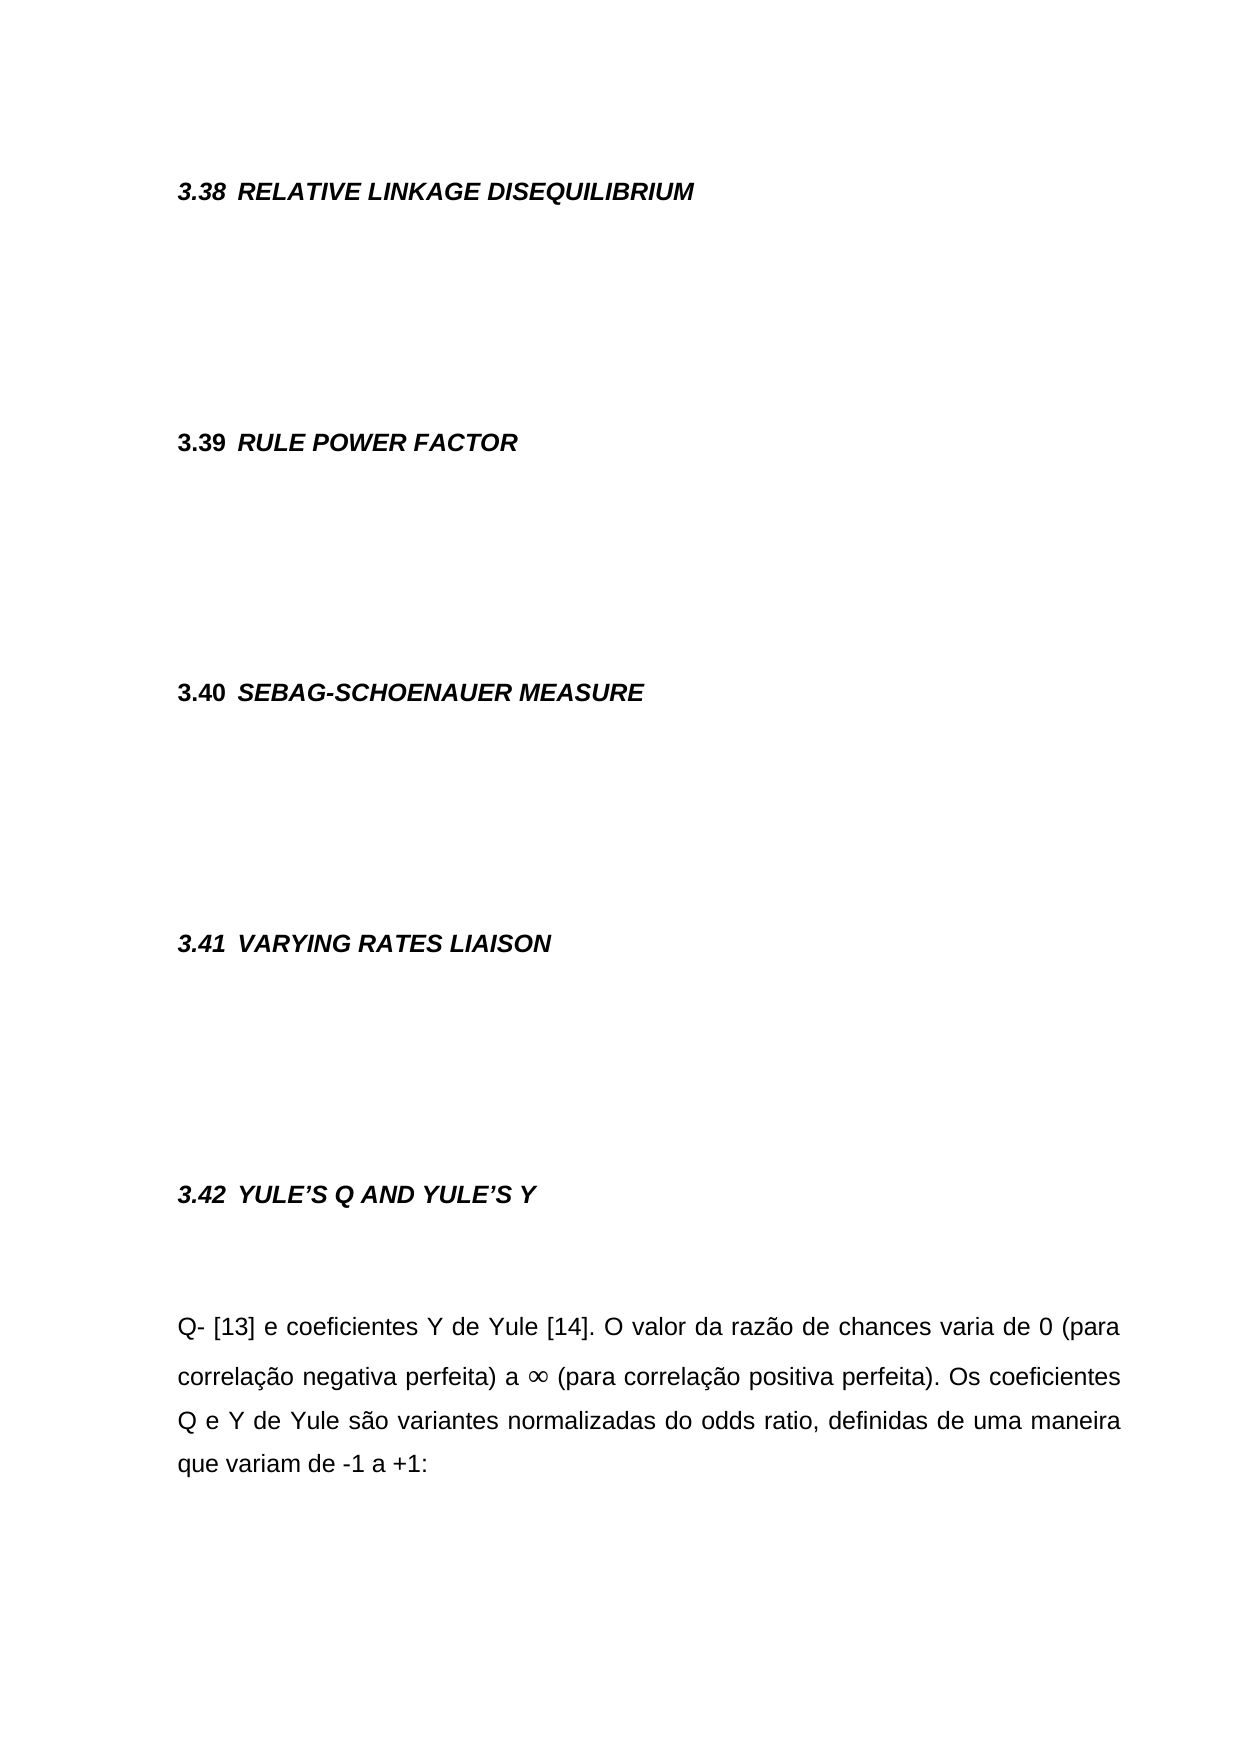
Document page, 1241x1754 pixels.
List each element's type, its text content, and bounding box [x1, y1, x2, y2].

subtitle YULE’S Q and YULE’S Y [177, 1180, 1122, 1208]
subtitle SEBAG-SCHOENAUER MEASURE [177, 678, 1122, 707]
subtitle VARYING RATES LIAISON [177, 929, 1122, 958]
subtitle RELATIVE LINKAGE DISEQUILIBRIUM [177, 177, 1122, 206]
text Q- [13] e coeficientes Y de Yule [14]. O valor da razão de chances varia de 0 (para correlação negativa perfeita) a ∞ (para correlação positiva perfeita). Os coeficientes Q e Y de Yule são variantes normalizadas do odds ratio, definidas de uma maneira que variam de -1 a +1: [177, 1312, 1122, 1477]
subtitle RULE POWER FACTOR [177, 428, 1122, 457]
